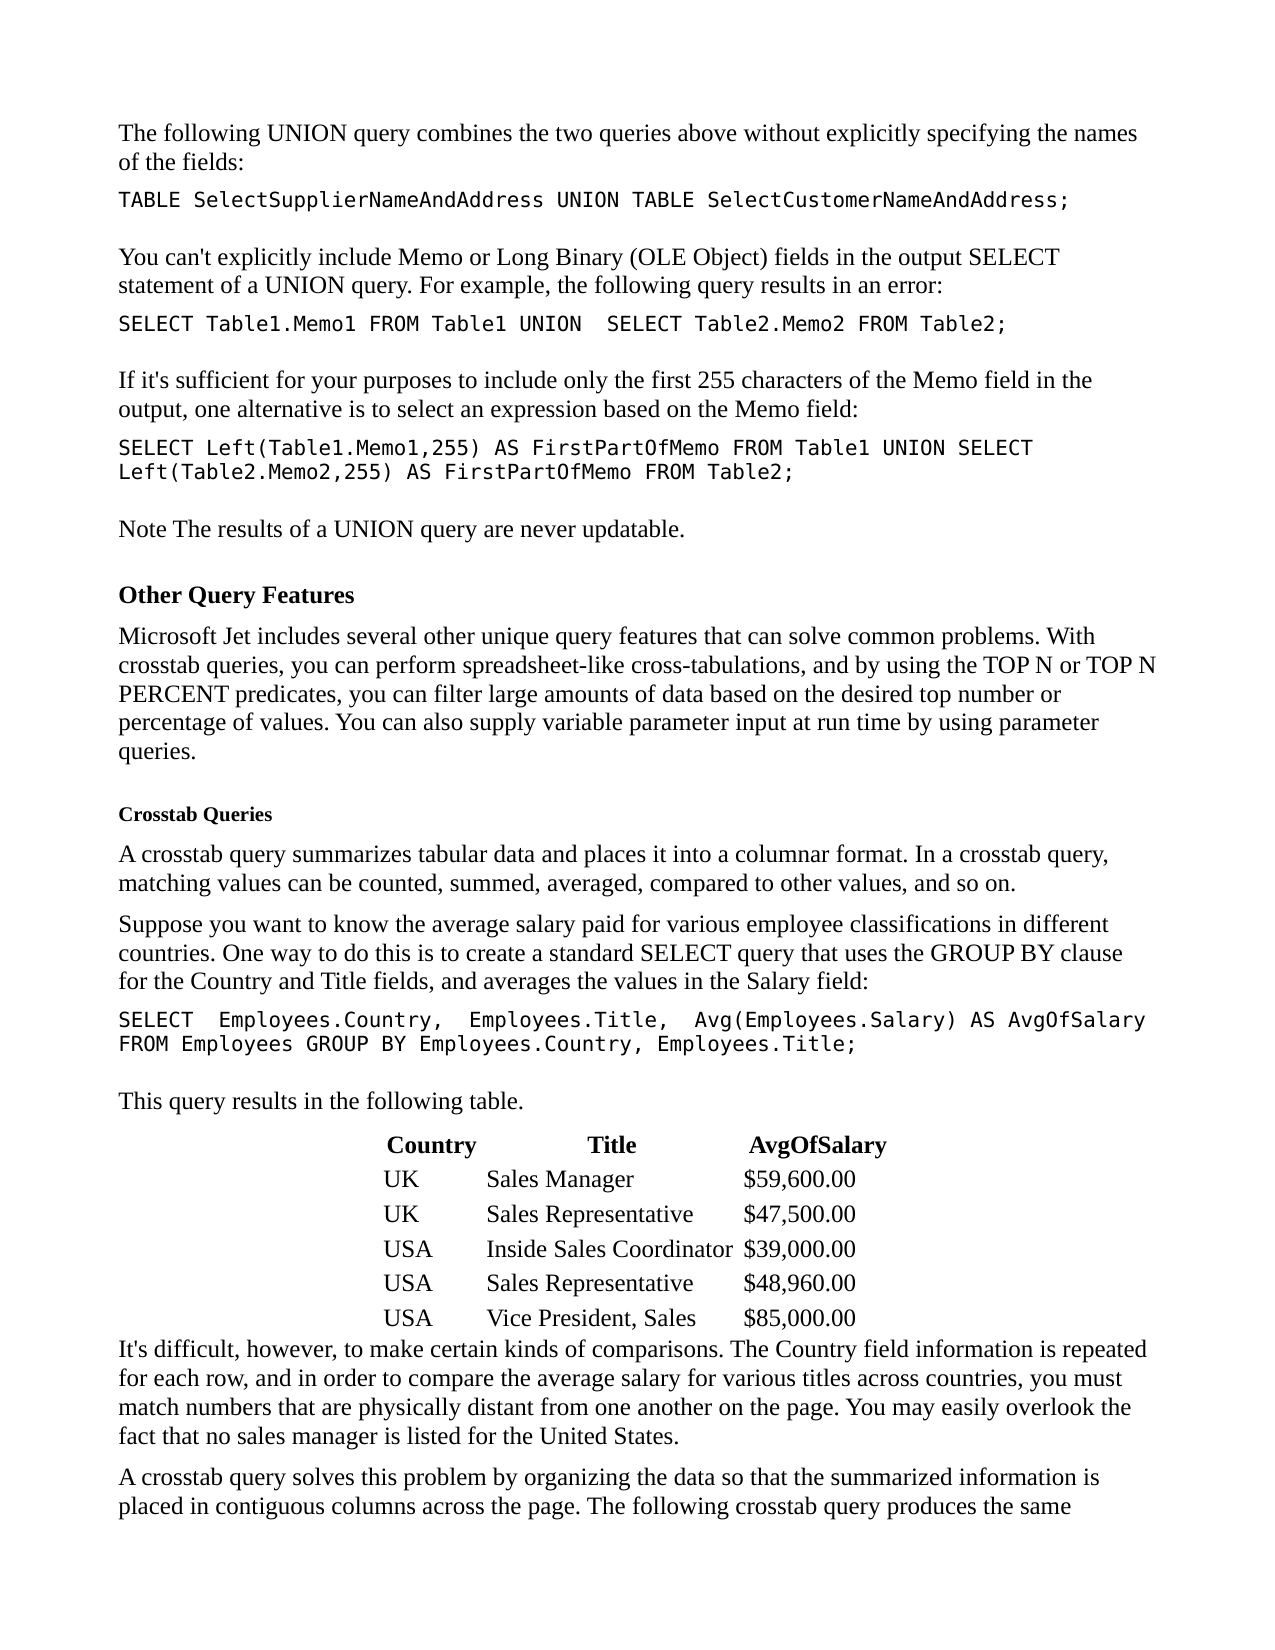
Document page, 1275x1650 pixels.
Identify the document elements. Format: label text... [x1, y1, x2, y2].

subtitle Other Query Features [118, 580, 1157, 609]
table_cell $48,960.00 [740, 1265, 895, 1300]
table_cell Vice President, Sales [483, 1300, 740, 1334]
table_header AvgOfSalary [740, 1127, 895, 1162]
text TABLE SelectSupplierNameAndAddress UNION TABLE SelectCustomerNameAndAddress; [118, 188, 1157, 212]
text This query results in the following table. [118, 1086, 1157, 1114]
table_cell USA [380, 1231, 483, 1265]
text Suppose you want to know the average salary paid for various employee classifications in different countries. One way to do this is to create a standard SELECT query that uses the GROUP BY clause for the Country and Title fields, and averages the values in the Salary field: [118, 909, 1157, 995]
text SELECT Employees.Country, Employees.Title, Avg(Employees.Salary) AS AvgOfSalary FROM Employees GROUP BY Employees.Country, Employees.Title; [118, 1008, 1157, 1056]
table_cell $85,000.00 [740, 1300, 895, 1334]
table_cell Sales Manager [483, 1162, 740, 1196]
table_cell USA [380, 1265, 483, 1300]
table_cell $39,000.00 [740, 1231, 895, 1265]
table_cell Sales Representative [483, 1265, 740, 1300]
text It's difficult, however, to make certain kinds of comparisons. The Country field information is repeated for each row, and in order to compare the average salary for various titles across countries, you must match numbers that are physically distant from one another on the page. You may easily overlook the fact that no sales manager is listed for the United States. [118, 1334, 1157, 1449]
table_cell UK [380, 1162, 483, 1196]
text SELECT Left(Table1.Memo1,255) AS FirstPartOfMemo FROM Table1 UNION SELECT Left(Table2.Memo2,255) AS FirstPartOfMemo FROM Table2; [118, 436, 1157, 484]
subtitle Crosstab Queries [118, 802, 1157, 826]
text The following UNION query combines the two queries above without explicitly specifying the names of the fields: [118, 118, 1157, 176]
table_cell Inside Sales Coordinator [483, 1231, 740, 1265]
table_cell Sales Representative [483, 1196, 740, 1231]
table_header Country [380, 1127, 483, 1162]
text A crosstab query solves this problem by organizing the data so that the summarized information is placed in contiguous columns across the page. The following crosstab query produces the same [118, 1462, 1157, 1519]
text SELECT Table1.Memo1 FROM Table1 UNION SELECT Table2.Memo2 FROM Table2; [118, 312, 1157, 336]
table_cell USA [380, 1300, 483, 1334]
table_header Title [483, 1127, 740, 1162]
table_cell $47,500.00 [740, 1196, 895, 1231]
table_cell $59,600.00 [740, 1162, 895, 1196]
table_cell UK [380, 1196, 483, 1231]
text A crosstab query summarizes tabular data and places it into a columnar format. In a crosstab query, matching values can be counted, summed, averaged, compared to other values, and so on. [118, 839, 1157, 896]
text You can't explicitly include Memo or Long Binary (OLE Object) fields in the output SELECT statement of a UNION query. For example, the following query results in an error: [118, 242, 1157, 299]
text If it's sufficient for your purposes to include only the first 255 characters of the Memo field in the output, one alternative is to select an expression based on the Memo field: [118, 366, 1157, 423]
text Note The results of a UNION query are never updatable. [118, 514, 1157, 542]
text Microsoft Jet includes several other unique query features that can solve common problems. With crosstab queries, you can perform spreadsheet-like cross-tabulations, and by using the TOP N or TOP N PERCENT predicates, you can filter large amounts of data based on the desired top number or percentage of values. You can also supply variable parameter input at run time by using parameter queries. [118, 621, 1157, 765]
